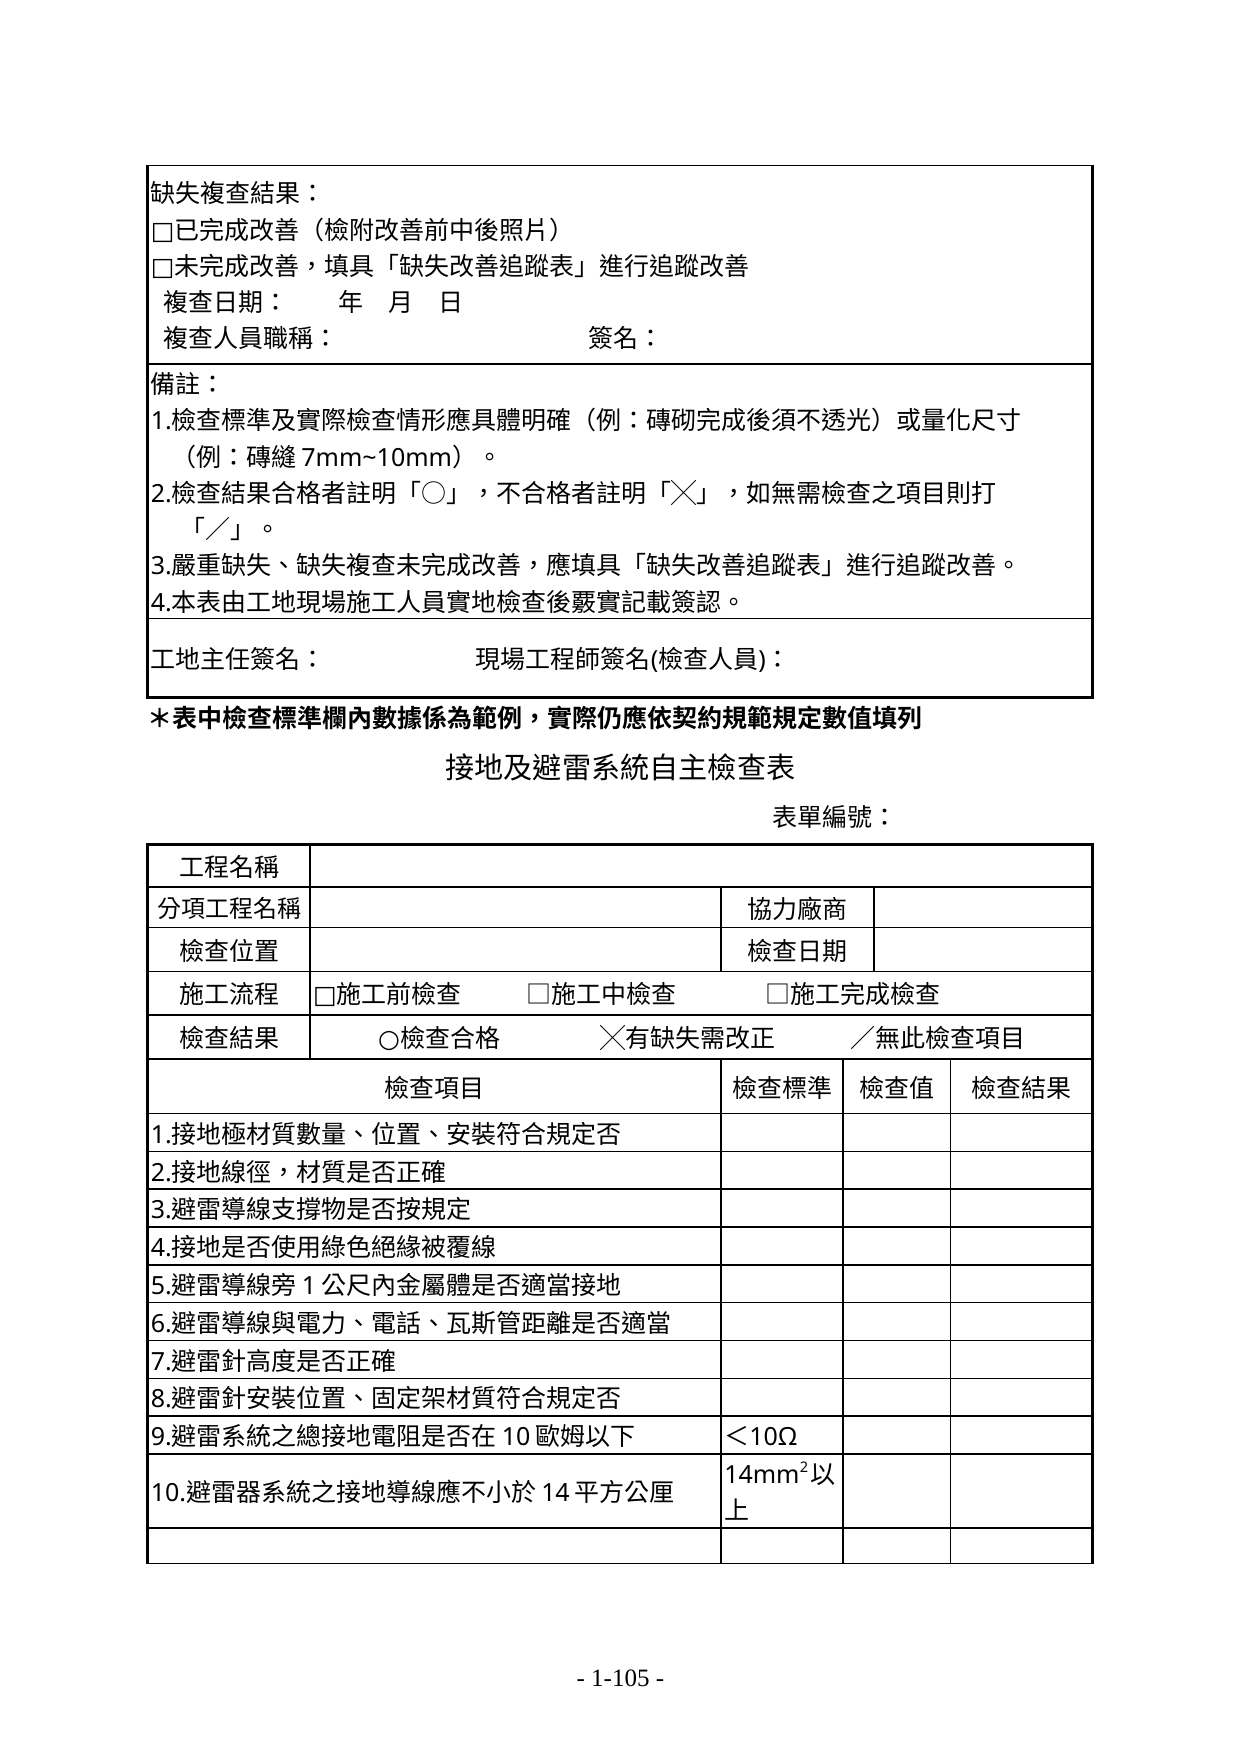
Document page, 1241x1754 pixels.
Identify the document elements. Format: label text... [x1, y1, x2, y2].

table_cell 10.避雷器系統之接地導線應不小於14平方公厘 [149, 1455, 720, 1527]
table_cell [875, 928, 1091, 971]
table_cell [722, 1190, 842, 1226]
table_cell [311, 928, 720, 971]
table_cell [951, 1303, 1091, 1339]
text ＊表中檢查標準欄內數據係為範例，實際仍應依契約規範規定數值填列 [148, 699, 1092, 735]
table_cell [951, 1529, 1091, 1563]
table_cell [311, 888, 720, 927]
table_cell 14mm2以上 [722, 1455, 842, 1527]
table_cell [722, 1529, 842, 1563]
table_cell 協力廠商 [722, 888, 873, 927]
table_cell [844, 1266, 950, 1302]
table_cell [149, 1529, 720, 1563]
table_cell [844, 1529, 950, 1563]
table_cell 分項工程名稱 [149, 888, 309, 927]
table_cell ＜10Ω [722, 1417, 842, 1453]
table_cell [844, 1114, 950, 1151]
table_cell 備註： 1.檢查標準及實際檢查情形應具體明確（例：磚砌完成後須不透光）或量化尺寸（例：磚縫7mm~10mm）。 2.檢查結果合格者註明「○」，不合格者註明「╳」，如無需檢查之項目則打「／」。 3.嚴重缺失、缺失複查未完成改善，應填具「缺失改善追蹤表」進行追蹤改善。 4.本表由工地現場施工人員實地檢查後覈實記載簽認。 [149, 365, 1091, 618]
table_cell [951, 1190, 1091, 1226]
table_cell 7.避雷針高度是否正確 [149, 1341, 720, 1377]
table_header 工程名稱 [149, 846, 309, 886]
table_cell 2.接地線徑，材質是否正確 [149, 1152, 720, 1188]
table_cell [844, 1228, 950, 1264]
table_header [311, 846, 1091, 886]
table_cell 1.接地極材質數量、位置、安裝符合規定否 [149, 1114, 720, 1151]
table_cell 3.避雷導線支撐物是否按規定 [149, 1190, 720, 1226]
table_cell [951, 1114, 1091, 1151]
table_cell 9.避雷系統之總接地電阻是否在10歐姆以下 [149, 1417, 720, 1453]
table_cell [844, 1417, 950, 1453]
table_cell [875, 888, 1091, 927]
table_cell 檢查結果 [951, 1060, 1091, 1113]
table_cell [951, 1228, 1091, 1264]
table_cell 檢查日期 [722, 928, 873, 971]
table_cell 工地主任簽名： 現場工程師簽名(檢查人員)： [149, 619, 1091, 696]
table_cell ○檢查合格 ╳有缺失需改正 ／無此檢查項目 [311, 1016, 1091, 1058]
table_cell [844, 1152, 950, 1188]
table_cell [951, 1152, 1091, 1188]
table_cell 6.避雷導線與電力、電話、瓦斯管距離是否適當 [149, 1303, 720, 1339]
table_cell [722, 1379, 842, 1415]
table_cell [722, 1266, 842, 1302]
table_cell [951, 1455, 1091, 1527]
table_cell [722, 1341, 842, 1377]
table_cell [844, 1455, 950, 1527]
table_cell [844, 1190, 950, 1226]
table_cell [951, 1417, 1091, 1453]
table_cell 施工流程 [149, 972, 309, 1014]
table_cell 4.接地是否使用綠色絕緣被覆線 [149, 1228, 720, 1264]
table_cell [951, 1266, 1091, 1302]
table_cell 檢查結果 [149, 1016, 309, 1058]
table_cell [722, 1303, 842, 1339]
table_cell □施工前檢查 □施工中檢查 □施工完成檢查 [311, 972, 1091, 1014]
text 接地及避雷系統自主檢查表 [148, 744, 1092, 787]
table_cell 檢查位置 [149, 928, 309, 971]
text 表單編號： [148, 797, 1092, 833]
table_cell [844, 1379, 950, 1415]
table_cell [722, 1114, 842, 1151]
table_cell [722, 1152, 842, 1188]
table_cell 檢查標準 [722, 1060, 842, 1113]
table_cell 5.避雷導線旁1公尺內金屬體是否適當接地 [149, 1266, 720, 1302]
table_cell 8.避雷針安裝位置、固定架材質符合規定否 [149, 1379, 720, 1415]
table_cell [844, 1341, 950, 1377]
table_cell [951, 1379, 1091, 1415]
table_cell [951, 1341, 1091, 1377]
table_cell 缺失複查結果： □已完成改善（檢附改善前中後照片） □未完成改善，填具「缺失改善追蹤表」進行追蹤改善 複查日期： 年 月 日 複查人員職稱： 簽名： [149, 166, 1091, 363]
table_cell [844, 1303, 950, 1339]
table_cell 檢查項目 [149, 1060, 720, 1113]
table_cell 檢查值 [844, 1060, 950, 1113]
table_cell [722, 1228, 842, 1264]
